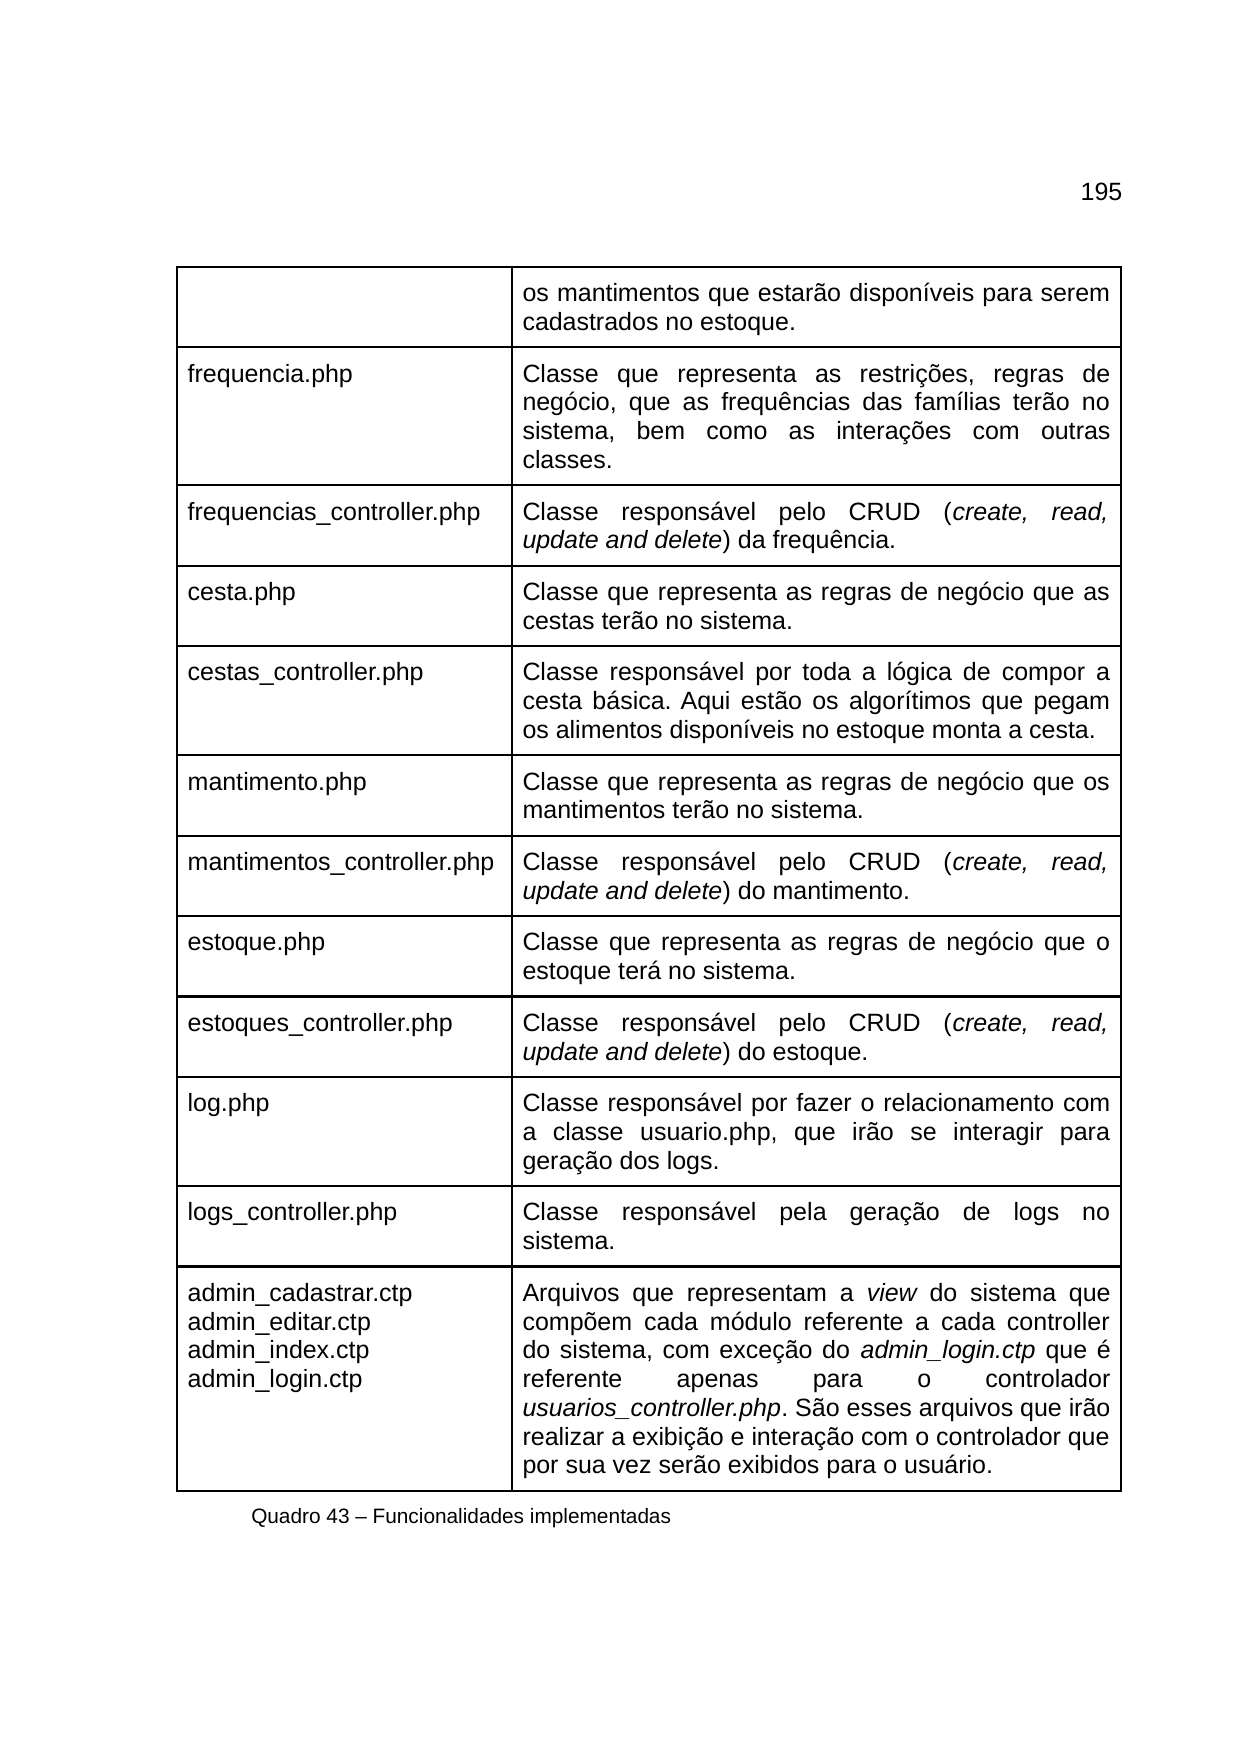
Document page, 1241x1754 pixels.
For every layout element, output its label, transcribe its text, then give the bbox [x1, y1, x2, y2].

text Quadro 43 – Funcionalidades implementadas [177, 1504, 1122, 1528]
table_cell Classe responsável pelo CRUD (create, read, update and delete) do estoque. [513, 998, 1120, 1076]
table_cell admin_cadastrar.ctp admin_editar.ctp admin_index.ctp admin_login.ctp [178, 1268, 511, 1489]
table_cell frequencia.php [178, 348, 511, 484]
table_cell Classe responsável por fazer o relacionamento com a classe usuario.php, que irão se interagir para geração dos logs. [513, 1078, 1120, 1185]
table_cell Classe que representa as regras de negócio que as cestas terão no sistema. [513, 567, 1120, 645]
table_cell estoques_controller.php [178, 998, 511, 1076]
table_cell Classe que representa as restrições, regras de negócio, que as frequências das famílias terão no sistema, bem como as interações com outras classes. [513, 348, 1120, 484]
table_cell [178, 268, 511, 346]
table_cell Classe responsável pelo CRUD (create, read, update and delete) do mantimento. [513, 837, 1120, 915]
table_cell mantimento.php [178, 756, 511, 834]
table_cell estoque.php [178, 917, 511, 995]
table_cell Classe que representa as regras de negócio que o estoque terá no sistema. [513, 917, 1120, 995]
table_cell Classe responsável pela geração de logs no sistema. [513, 1187, 1120, 1265]
table_cell frequencias_controller.php [178, 486, 511, 564]
table_cell mantimentos_controller.php [178, 837, 511, 915]
table_cell Classe responsável pelo CRUD (create, read, update and delete) da frequência. [513, 486, 1120, 564]
table_cell cesta.php [178, 567, 511, 645]
table_cell Arquivos que representam a view do sistema que compõem cada módulo referente a cada controller do sistema, com exceção do admin_login.ctp que é referente apenas para o controlador usuarios_controller.php. São esses arquivos que irão realizar a exibição e interação com o controlador que por sua vez serão exibidos para o usuário. [513, 1268, 1120, 1489]
table_cell os mantimentos que estarão disponíveis para serem cadastrados no estoque. [513, 268, 1120, 346]
table_cell logs_controller.php [178, 1187, 511, 1265]
table_cell Classe que representa as regras de negócio que os mantimentos terão no sistema. [513, 756, 1120, 834]
table_cell log.php [178, 1078, 511, 1185]
table_cell cestas_controller.php [178, 647, 511, 754]
table_cell Classe responsável por toda a lógica de compor a cesta básica. Aqui estão os algorítimos que pegam os alimentos disponíveis no estoque monta a cesta. [513, 647, 1120, 754]
